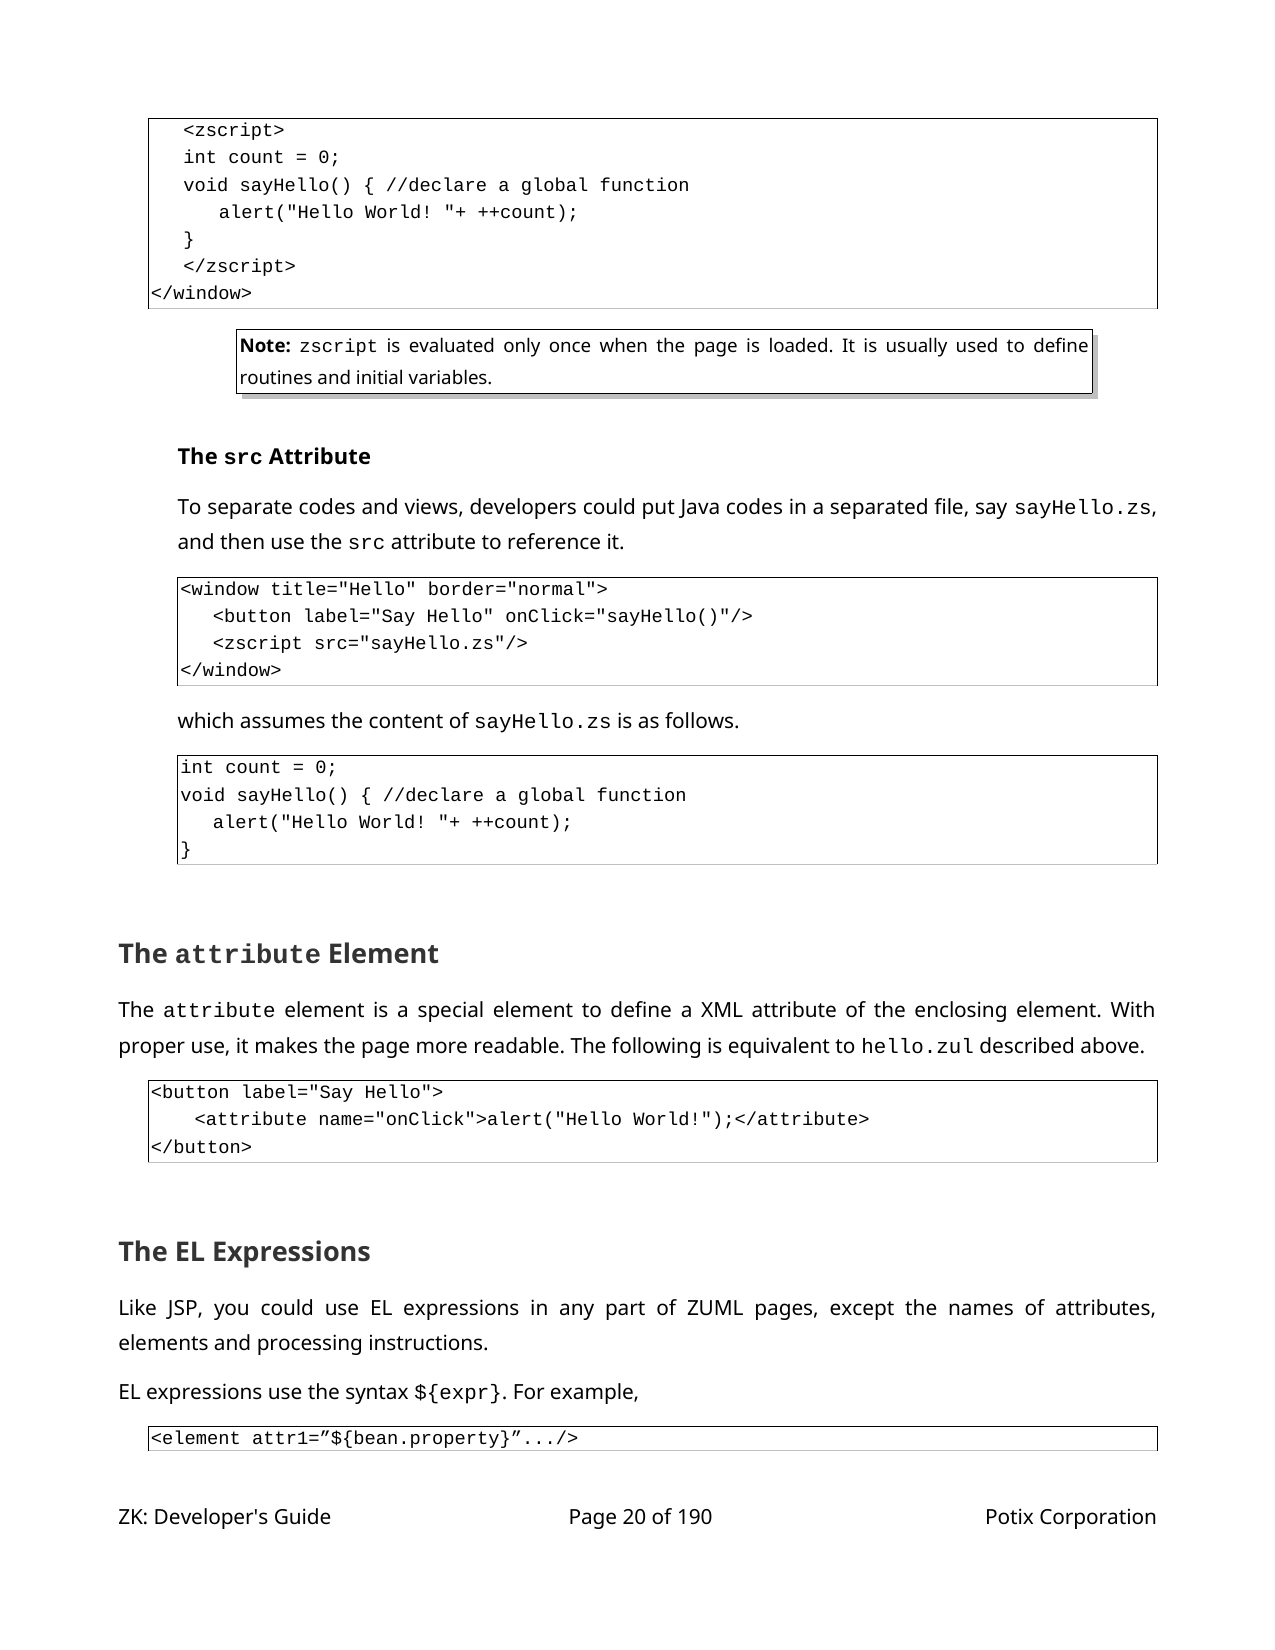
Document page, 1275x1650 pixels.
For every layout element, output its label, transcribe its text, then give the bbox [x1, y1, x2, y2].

text EL expressions use the syntax ${expr}. For example, [118, 1377, 1157, 1406]
text void sayHello() { //declare a global function [149, 172, 1157, 197]
text Like JSP, you could use EL expressions in any part of ZUML pages, except the names of attributes, elements and processing instructions. [118, 1293, 1157, 1356]
text </window> [178, 658, 1157, 685]
text </zscript> [149, 254, 1157, 278]
text void sayHello() { //declare a global function [178, 782, 1157, 807]
subtitle The EL Expressions [118, 1233, 1157, 1269]
text <button label="Say Hello" onClick="sayHello()"/> [178, 604, 1157, 628]
text The attribute element is a special element to define a XML attribute of the enclosing element. With proper use, it makes the page more readable. The following is equivalent to hello.zul described above. [118, 995, 1157, 1059]
text <window title="Hello" border="normal"> [178, 578, 1157, 601]
text Note: zscript is evaluated only once when the page is loaded. It is usually used to define routines and initial variables. [237, 330, 1092, 393]
text To separate codes and views, developers could put Java codes in a separated file, say sayHello.zs, and then use the src attribute to reference it. [177, 492, 1157, 556]
text alert("Hello World! "+ ++count); [149, 200, 1157, 224]
text int count = 0; [149, 145, 1157, 169]
subtitle The attribute Element [118, 935, 1157, 972]
text <zscript> [149, 119, 1157, 142]
text which assumes the content of sayHello.zs is as follows. [177, 706, 1157, 735]
text int count = 0; [178, 756, 1157, 779]
text alert("Hello World! "+ ++count); [178, 810, 1157, 834]
text <button label="Say Hello"> [149, 1081, 1157, 1104]
text </button> [149, 1134, 1157, 1162]
text <attribute name="onClick">alert("Hello World!");</attribute> [149, 1107, 1157, 1132]
text } [178, 837, 1157, 864]
text } [149, 227, 1157, 251]
text <zscript src="sayHello.zs"/> [178, 631, 1157, 655]
subtitle The src Attribute [177, 441, 1157, 471]
text <element attr1=”${bean.property}”.../> [149, 1427, 1157, 1450]
text </window> [149, 281, 1157, 308]
